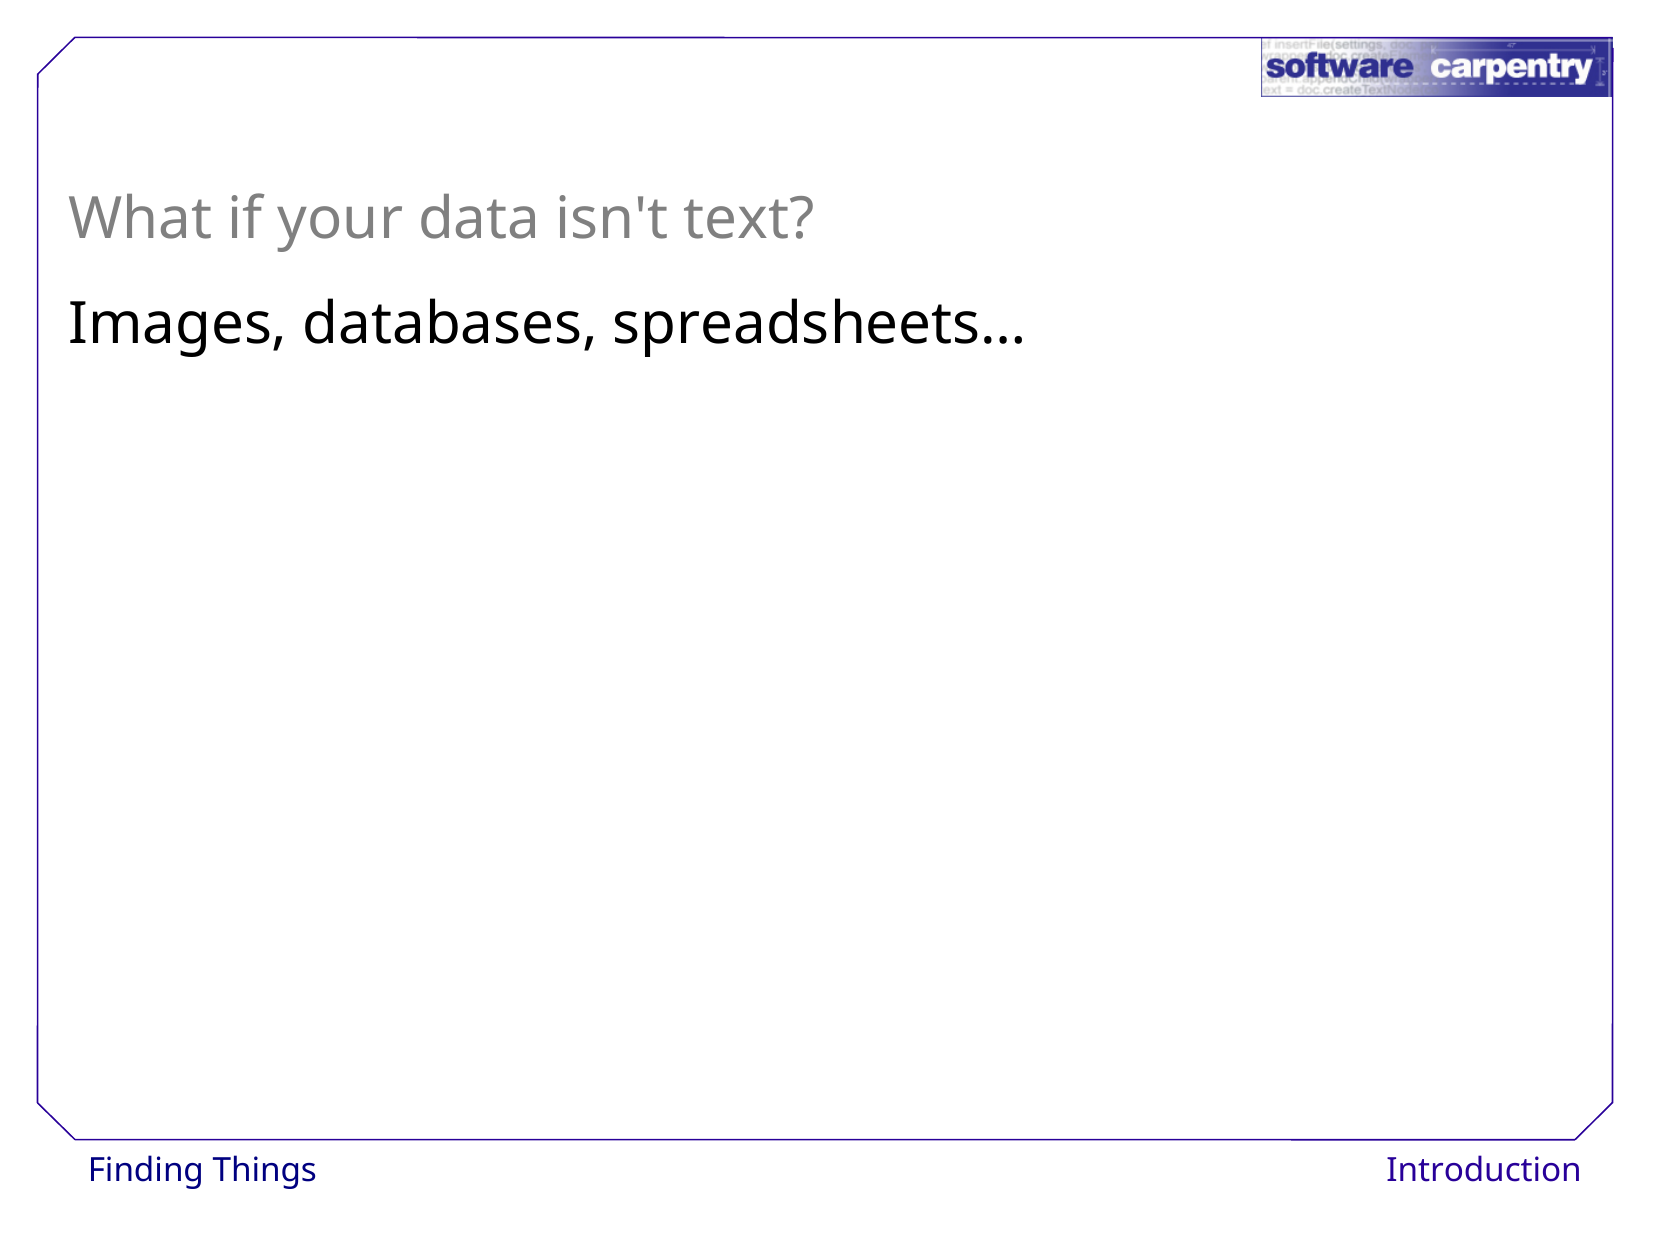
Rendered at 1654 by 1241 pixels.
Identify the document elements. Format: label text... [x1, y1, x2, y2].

text_box What if your data isn't text? Images, databases, spreadsheets… [53, 137, 1192, 364]
picture [1261, 39, 1613, 97]
